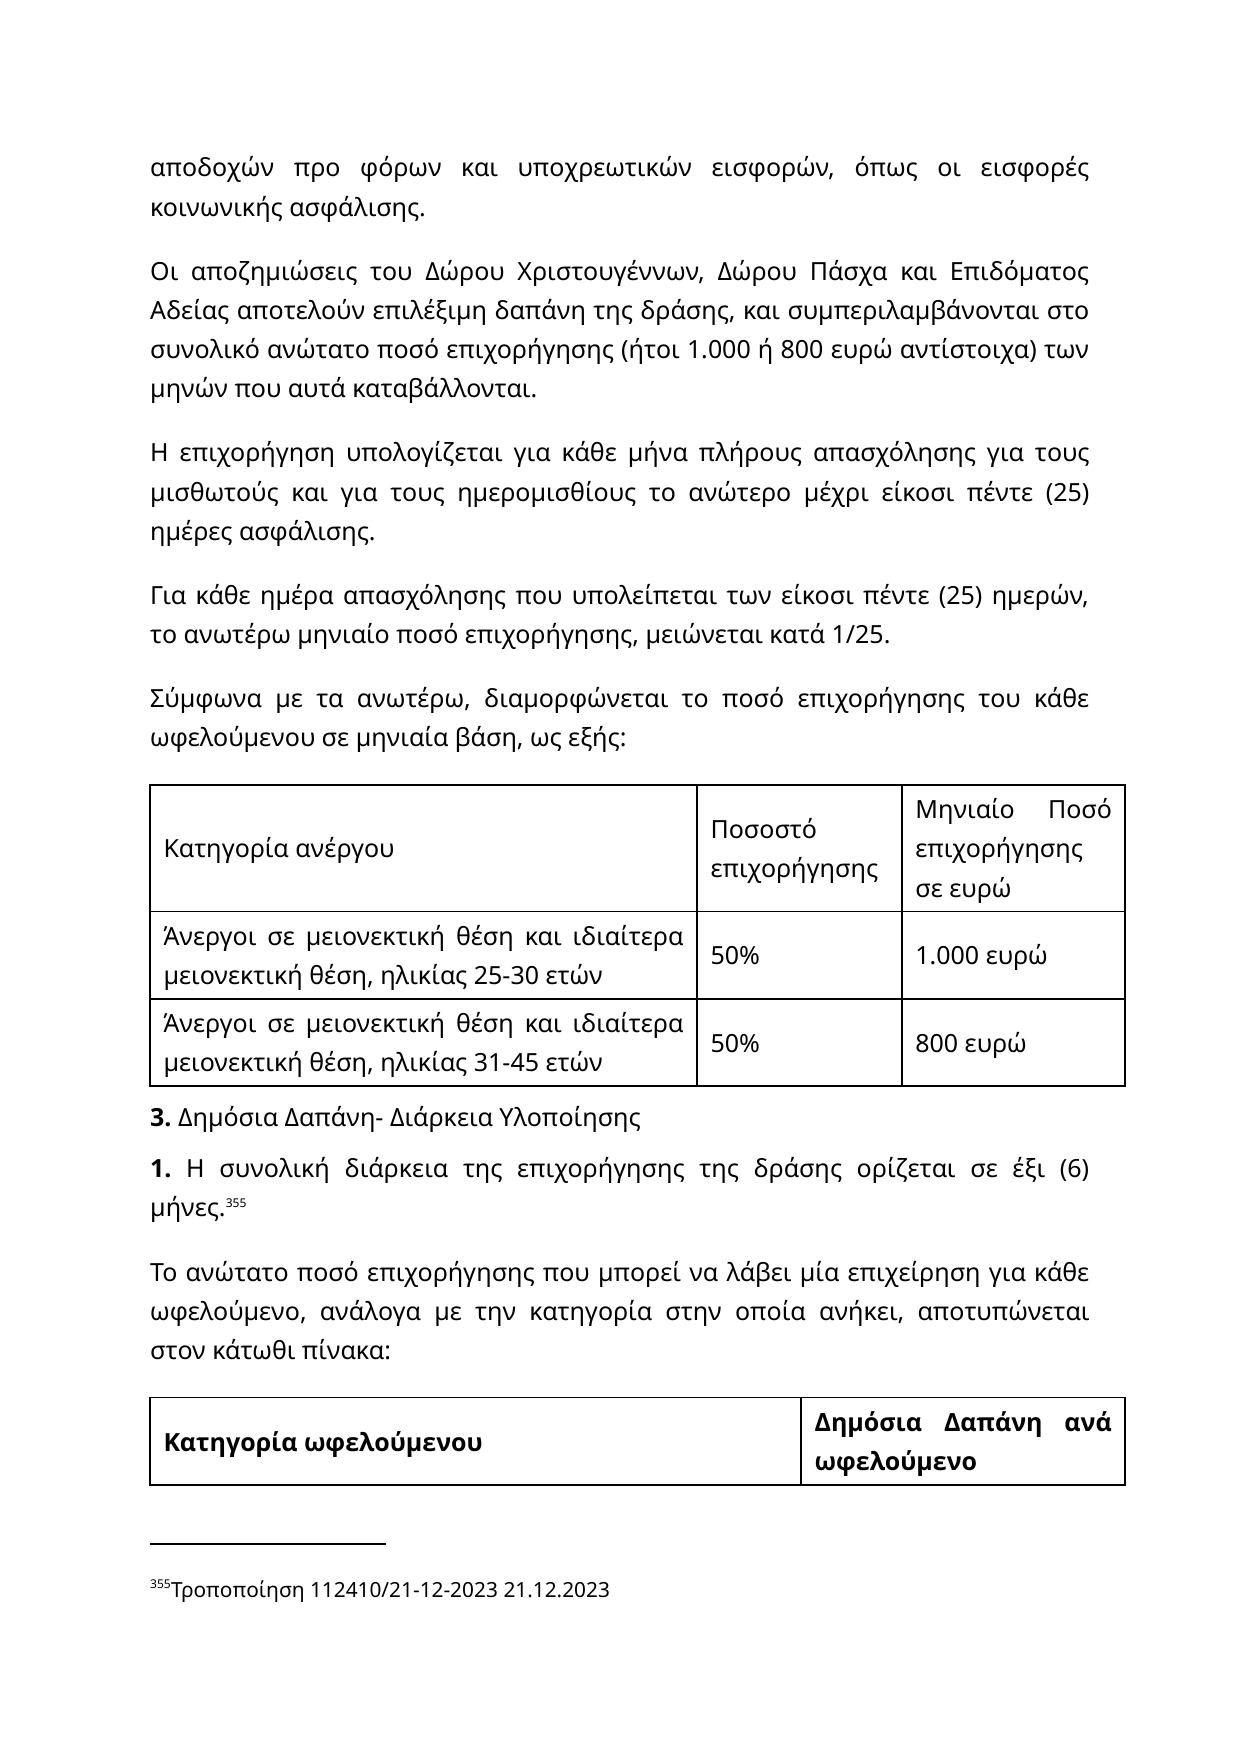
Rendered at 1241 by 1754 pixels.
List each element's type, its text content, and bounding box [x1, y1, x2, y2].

text Η επιχορήγηση υπολογίζεται για κάθε μήνα πλήρους απασχόλησης για τους μισθωτούς και για τους ημερομισθίους το ανώτερο μέχρι είκοσι πέντε (25) ημέρες ασφάλισης. [150, 435, 1090, 547]
text αποδοχών προ φόρων και υποχρεωτικών εισφορών, όπως οι εισφορές κοινωνικής ασφάλισης. [150, 150, 1090, 223]
table_cell 50% [698, 1000, 901, 1085]
text Τροποποίηση 112410/21-12-2023 21.12.2023 [150, 1576, 1090, 1604]
table_header Δημόσια Δαπάνη ανά ωφελούμενο [802, 1398, 1124, 1484]
text 3. Δημόσια Δαπάνη- Διάρκεια Υλοποίησης [150, 1099, 1090, 1133]
text Σύμφωνα με τα ανωτέρω, διαμορφώνεται το ποσό επιχορήγησης του κάθε ωφελούμενου σε μηνιαία βάση, ως εξής: [150, 681, 1090, 754]
text Για κάθε ημέρα απασχόλησης που υπολείπεται των είκοσι πέντε (25) ημερών, το ανωτέρω μηνιαίο ποσό επιχορήγησης, μειώνεται κατά 1/25. [150, 577, 1090, 651]
table_cell 50% [698, 912, 901, 998]
table_header Μηνιαίο Ποσό επιχορήγησης σε ευρώ [903, 786, 1124, 911]
text 1. Η συνολική διάρκεια της επιχορήγησης της δράσης ορίζεται σε έξι (6) μήνες. [150, 1151, 1090, 1224]
table_header Ποσοστό επιχορήγησης [698, 786, 901, 911]
table_cell 800 ευρώ [903, 1000, 1124, 1085]
table_cell Άνεργοι σε μειονεκτική θέση και ιδιαίτερα μειονεκτική θέση, ηλικίας 31-45 ετών [151, 1000, 696, 1085]
text Το ανώτατο ποσό επιχορήγησης που μπορεί να λάβει μία επιχείρηση για κάθε ωφελούμενο, ανάλογα με την κατηγορία στην οποία ανήκει, αποτυπώνεται στον κάτωθι πίνακα: [150, 1254, 1090, 1367]
table_cell Άνεργοι σε μειονεκτική θέση και ιδιαίτερα μειονεκτική θέση, ηλικίας 25-30 ετών [151, 912, 696, 998]
table_header Κατηγορία ανέργου [151, 786, 696, 911]
text Οι αποζημιώσεις του Δώρου Χριστουγέννων, Δώρου Πάσχα και Επιδόματος Αδείας αποτελούν επιλέξιμη δαπάνη της δράσης, και συμπεριλαμβάνονται στο συνολικό ανώτατο ποσό επιχορήγησης (ήτοι 1.000 ή 800 ευρώ αντίστοιχα) των μηνών που αυτά καταβάλλονται. [150, 253, 1090, 405]
table_cell 1.000 ευρώ [903, 912, 1124, 998]
table_header Κατηγορία ωφελούμενου [151, 1398, 800, 1484]
